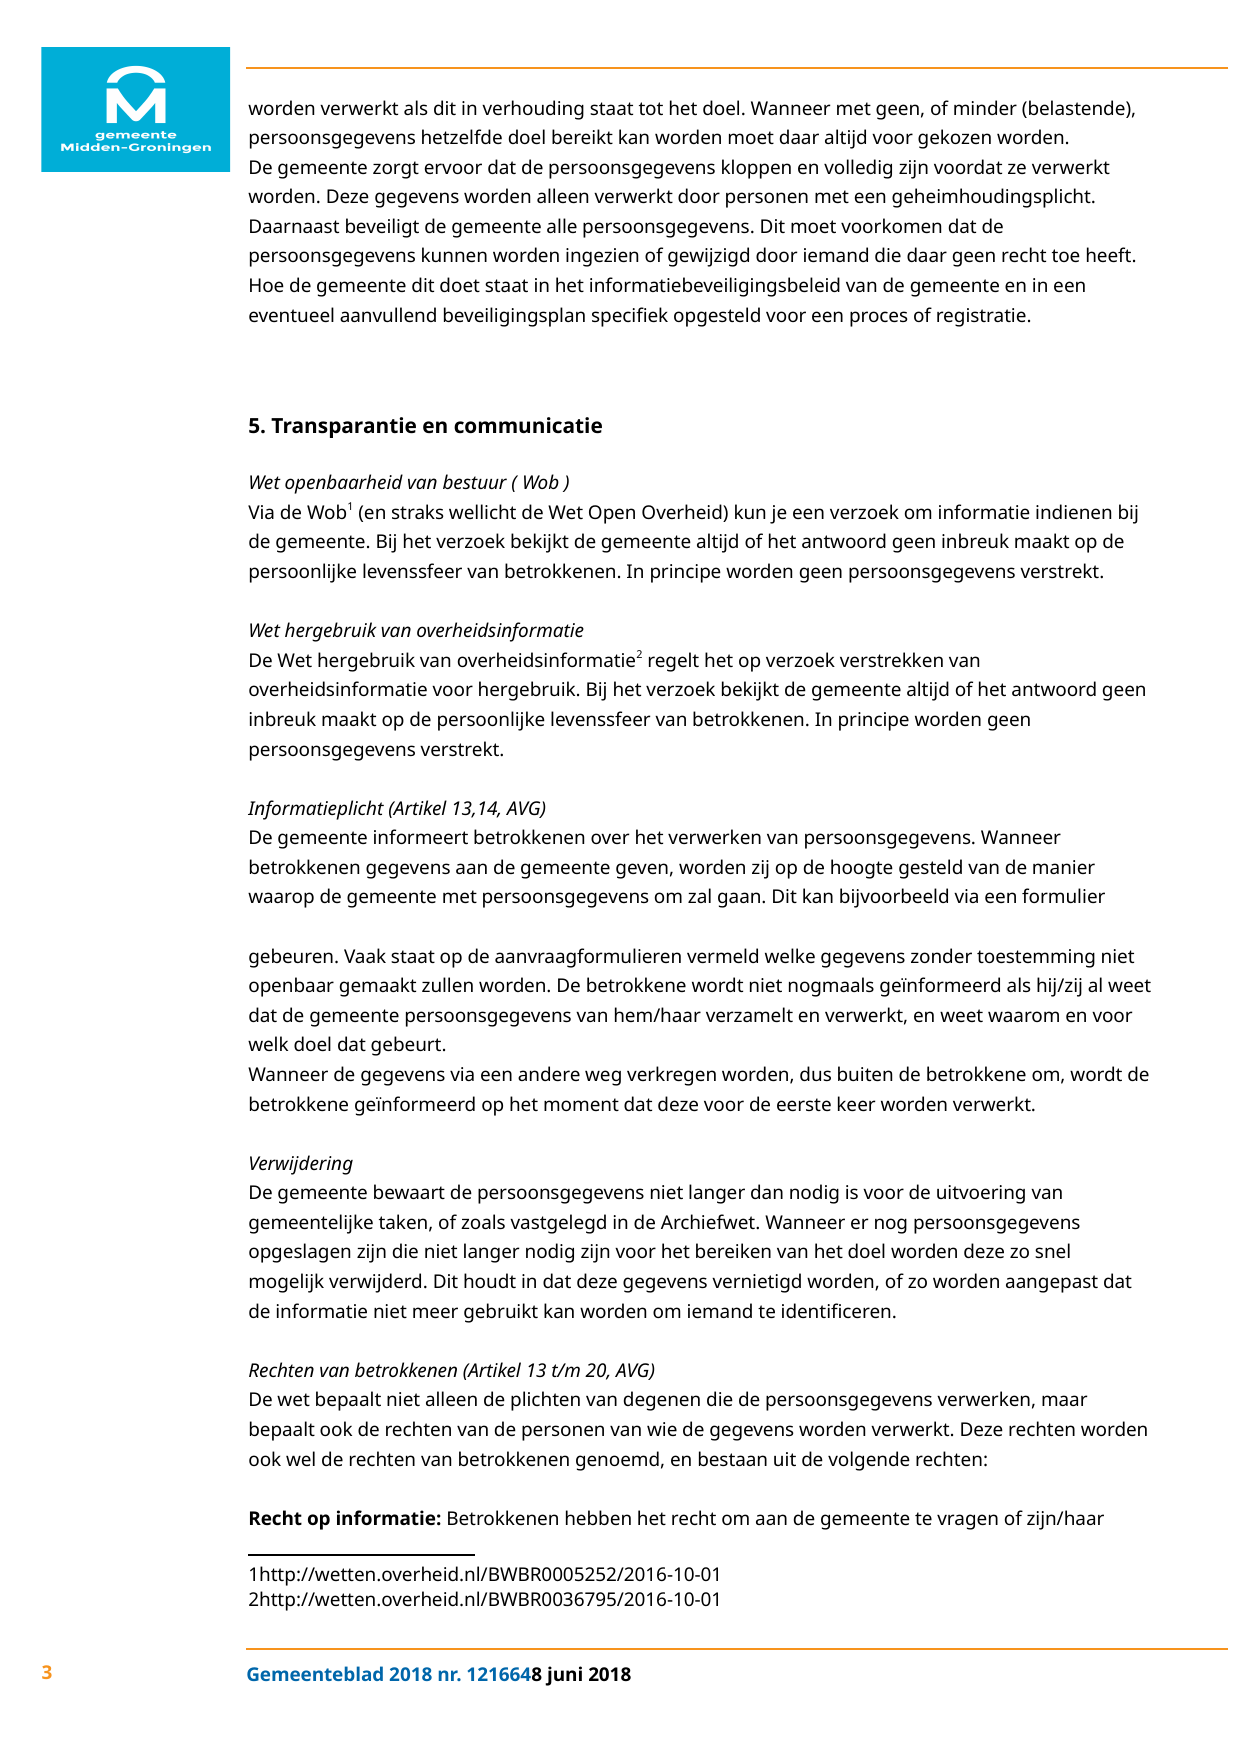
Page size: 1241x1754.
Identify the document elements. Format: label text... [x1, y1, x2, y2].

text De gemeente informeert betrokkenen over het verwerken van persoonsgegevens. Wanneer betrokkenen gegevens aan de gemeente geven, worden zij op de hoogte gesteld van de manier waarop de gemeente met persoonsgegevens om zal gaan. Dit kan bijvoorbeeld via een formulier [248, 824, 1152, 909]
text Rechten van betrokkenen (Artikel 13 t/m 20, AVG) [248, 1357, 1152, 1383]
text De Wet hergebruik van overheidsinformatie regelt het op verzoek verstrekken van overheidsinformatie voor hergebruik. Bij het verzoek bekijkt de gemeente altijd of het antwoord geen inbreuk maakt op de persoonlijke levenssfeer van betrokkenen. In principe worden geen persoonsgegevens verstrekt. [248, 647, 1152, 761]
picture [108, 66, 164, 82]
picture [184, 146, 190, 153]
text Wet hergebruik van overheidsinformatie [248, 617, 1152, 643]
text worden verwerkt als dit in verhouding staat tot het doel. Wanneer met geen, of minder (belastende), persoonsgegevens hetzelfde doel bereikt kan worden moet daar altijd voor gekozen worden. [248, 95, 1152, 150]
text De gemeente zorgt ervoor dat de persoonsgegevens kloppen en volledig zijn voordat ze verwerkt worden. Deze gegevens worden alleen verwerkt door personen met een geheimhoudingsplicht. Daarnaast beveiligt de gemeente alle persoonsgegevens. Dit moet voorkomen dat de persoonsgegevens kunnen worden ingezien of gewijzigd door iemand die daar geen recht toe heeft. Hoe de gemeente dit doet staat in het informatiebeveiligingsbeleid van de gemeente en in een eventueel aanvullend beveiligingsplan specifiek opgesteld voor een proces of registratie. [248, 154, 1152, 328]
text Recht op informatie: Betrokkenen hebben het recht om aan de gemeente te vragen of zijn/haar [248, 1505, 1152, 1531]
text http://wetten.overheid.nl/BWBR0005252/2016-10-01 [248, 1561, 1152, 1586]
text Verwijdering [248, 1150, 1152, 1176]
text De wet bepaalt niet alleen de plichten van degenen die de persoonsgegevens verwerken, maar bepaalt ook de rechten van de personen van wie de gegevens worden verwerkt. Deze rechten worden ook wel de rechten van betrokkenen genoemd, en bestaan uit de volgende rechten: [248, 1387, 1152, 1471]
text Informatieplicht (Artikel 13,14, AVG) [248, 795, 1152, 821]
picture [107, 89, 165, 122]
text Wet openbaarheid van bestuur ( Wob ) [248, 469, 1152, 495]
text Wanneer de gegevens via een andere weg verkregen worden, dus buiten de betrokkene om, wordt de betrokkene geïnformeerd op het moment dat deze voor de eerste keer worden verwerkt. [248, 1061, 1152, 1116]
text http://wetten.overheid.nl/BWBR0036795/2016-10-01 [248, 1586, 1152, 1612]
text Via de Wob (en straks wellicht de Wet Open Overheid) kun je een verzoek om informatie indienen bij de gemeente. Bij het verzoek bekijkt de gemeente altijd of het antwoord geen inbreuk maakt op de persoonlijke levenssfeer van betrokkenen. In principe worden geen persoonsgegevens verstrekt. [248, 499, 1152, 584]
text gebeuren. Vaak staat op de aanvraagformulieren vermeld welke gegevens zonder toestemming niet openbaar gemaakt zullen worden. De betrokkene wordt niet nogmaals geïnformeerd als hij/zij al weet dat de gemeente persoonsgegevens van hem/haar verzamelt en verwerkt, en weet waarom en voor welk doel dat gebeurt. [248, 943, 1152, 1057]
text De gemeente bewaart de persoonsgegevens niet langer dan nodig is voor de uitvoering van gemeentelijke taken, of zoals vastgelegd in de Archiefwet. Wanneer er nog persoonsgegevens opgeslagen zijn die niet langer nodig zijn voor het bereiken van het doel worden deze zo snel mogelijk verwijderd. Dit houdt in dat deze gegevens vernietigd worden, of zo worden aangepast dat de informatie niet meer gebruikt kan worden om iemand te identificeren. [248, 1179, 1152, 1323]
text 5. Transparantie en communicatie [248, 411, 1152, 440]
